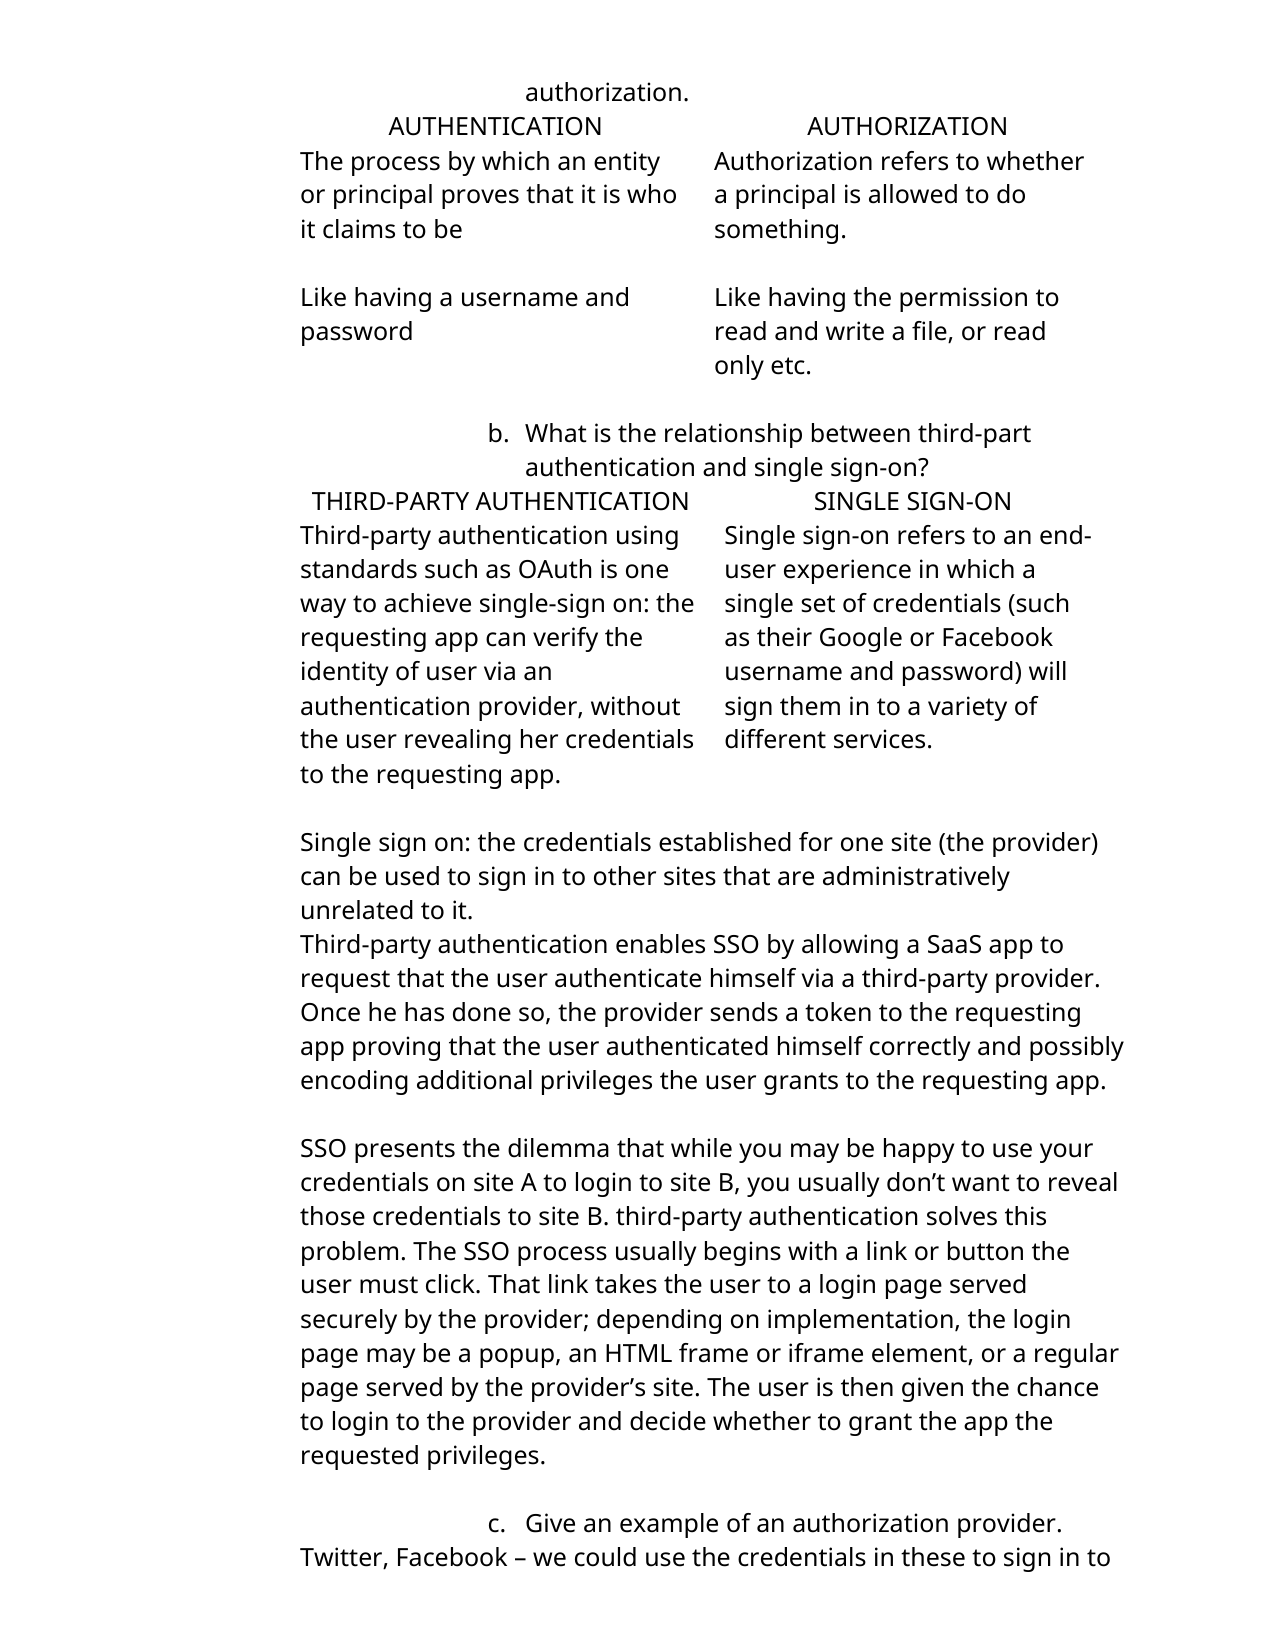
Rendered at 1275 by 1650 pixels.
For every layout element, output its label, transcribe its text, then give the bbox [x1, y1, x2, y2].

list authorization. [487, 75, 1125, 109]
text Third-party authentication enables SSO by allowing a SaaS app to request that the user authenticate himself via a third-party provider. Once he has done so, the provider sends a token to the requesting app proving that the user authenticated himself correctly and possibly encoding additional privileges the user grants to the requesting app. [300, 927, 1125, 1097]
table_header AUTHENTICATION [289, 109, 703, 143]
text Single sign on: the credentials established for one site (the provider) can be used to sign in to other sites that are administratively unrelated to it. [300, 824, 1125, 927]
table_cell Authorization refers to whether a principal is allowed to do something. [703, 143, 1113, 279]
list What is the relationship between third-part authentication and single sign-on? [487, 416, 1125, 484]
table_header AUTHORIZATION [703, 109, 1113, 143]
table_cell The process by which an entity or principal proves that it is who it claims to be [289, 143, 703, 279]
table_cell Like having a username and password [289, 279, 703, 382]
list Give an example of an authorization provider. [487, 1506, 1125, 1540]
table_header SINGLE SIGN-ON [713, 484, 1113, 518]
text Twitter, Facebook – we could use the credentials in these to sign in to [300, 1540, 1125, 1574]
text SSO presents the dilemma that while you may be happy to use your credentials on site A to login to site B, you usually don’t want to reveal those credentials to site B. third-party authentication solves this problem. The SSO process usually begins with a link or button the user must click. That link takes the user to a login page served securely by the provider; depending on implementation, the login page may be a popup, an HTML frame or iframe element, or a regular page served by the provider’s site. The user is then given the chance to login to the provider and decide whether to grant the app the requested privileges. [300, 1131, 1125, 1472]
table_cell Like having the permission to read and write a file, or read only etc. [703, 279, 1113, 382]
table_header THIRD-PARTY AUTHENTICATION [289, 484, 713, 518]
table_cell Third-party authentication using standards such as OAuth is one way to achieve single-sign on: the requesting app can verify the identity of user via an authentication provider, without the user revealing her credentials to the requesting app. [289, 518, 713, 790]
table_cell Single sign-on refers to an end-user experience in which a single set of credentials (such as their Google or Facebook username and password) will sign them in to a variety of different services. [713, 518, 1113, 790]
